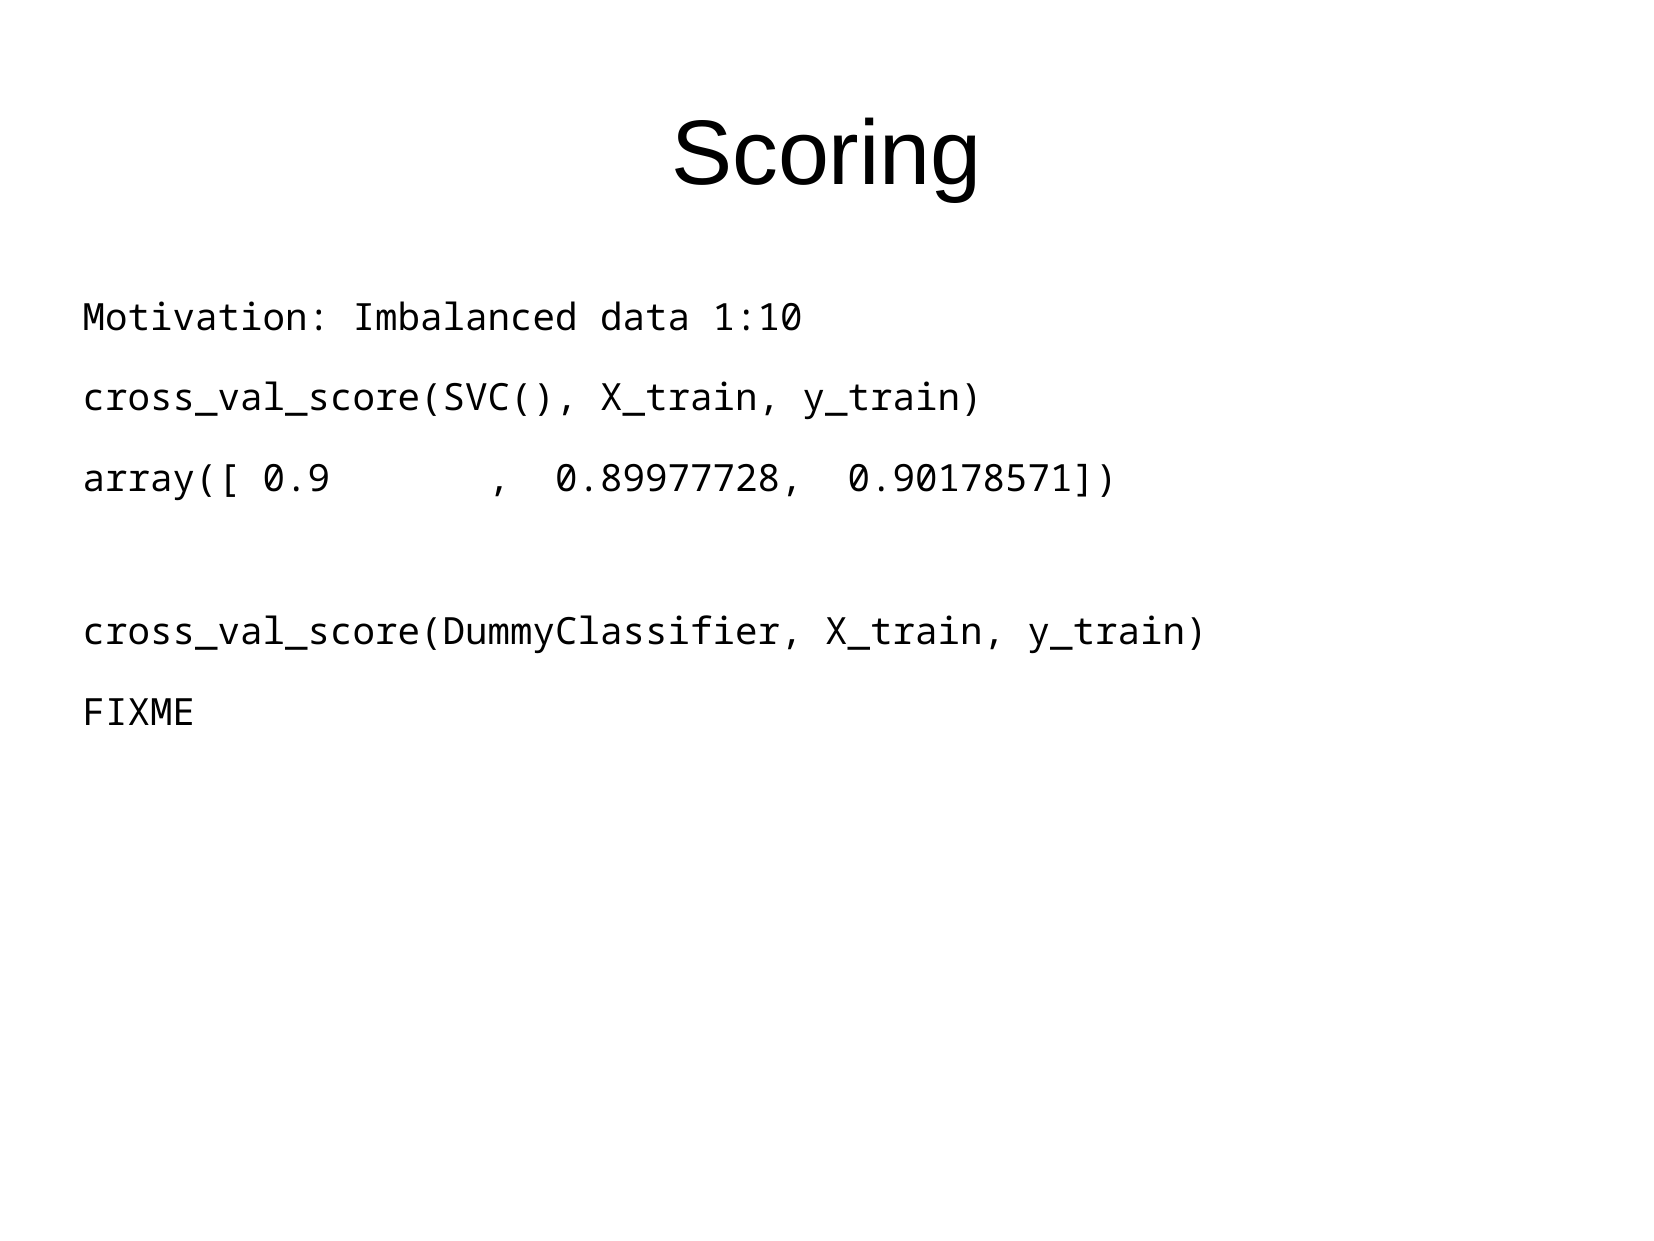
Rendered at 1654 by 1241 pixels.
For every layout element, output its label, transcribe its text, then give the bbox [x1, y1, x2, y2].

list Motivation: Imbalanced data 1:10 cross_val_score(SVC(), X_train, y_train) array([ 0.9 , 0.89977728, 0.90178571]) cross_val_score(DummyClassifier, X_train, y_train) FIXME [82, 290, 1571, 1010]
title Scoring [82, 49, 1571, 257]
